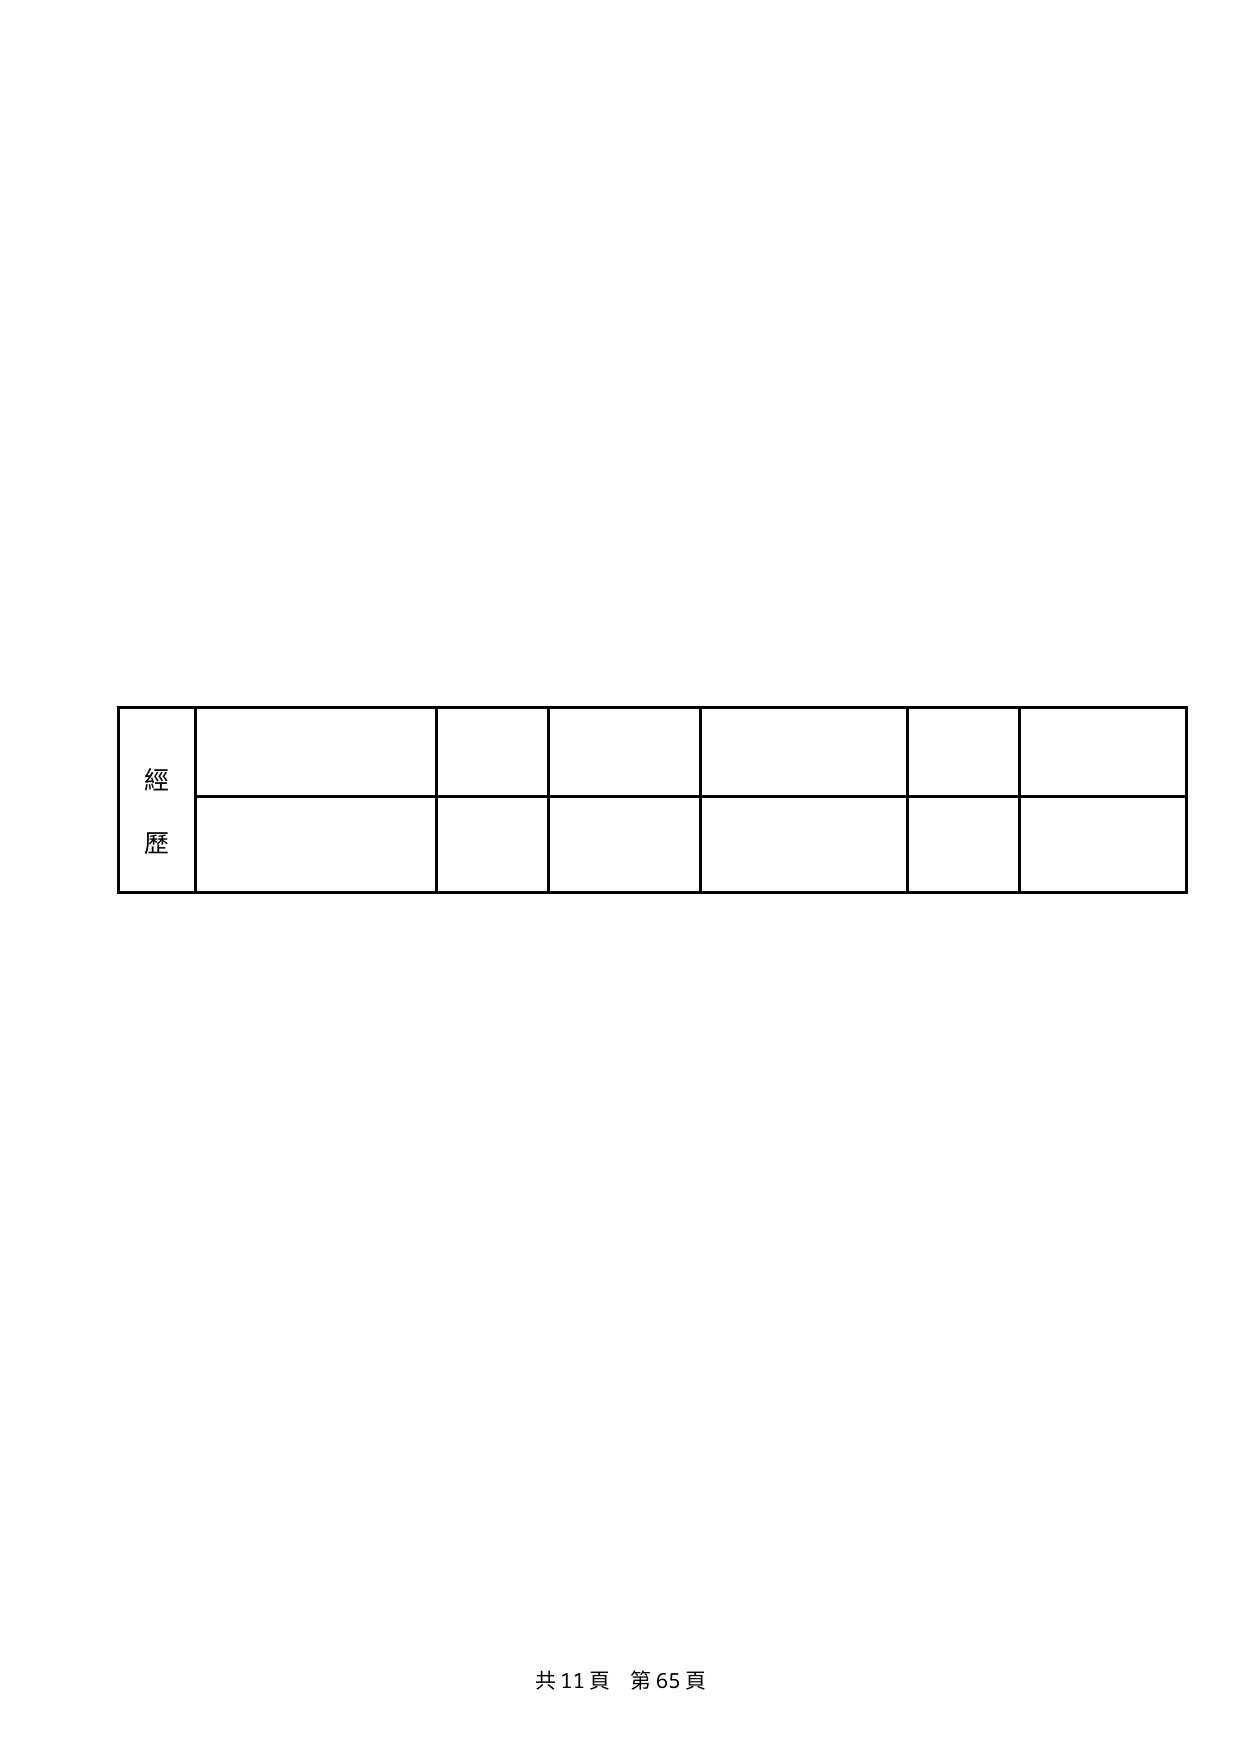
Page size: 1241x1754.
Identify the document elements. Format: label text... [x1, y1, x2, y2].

table_cell [197, 798, 435, 891]
table_cell [438, 798, 547, 891]
table_cell [1021, 798, 1185, 891]
table_cell [1021, 709, 1185, 795]
table_cell [438, 709, 547, 795]
table_cell [702, 798, 906, 891]
table_cell [197, 709, 435, 795]
table_cell [550, 709, 699, 795]
table_cell [550, 798, 699, 891]
table_cell [909, 798, 1018, 891]
table_cell [702, 709, 906, 795]
table_cell 經 歷 [120, 709, 194, 891]
table_cell [909, 709, 1018, 795]
